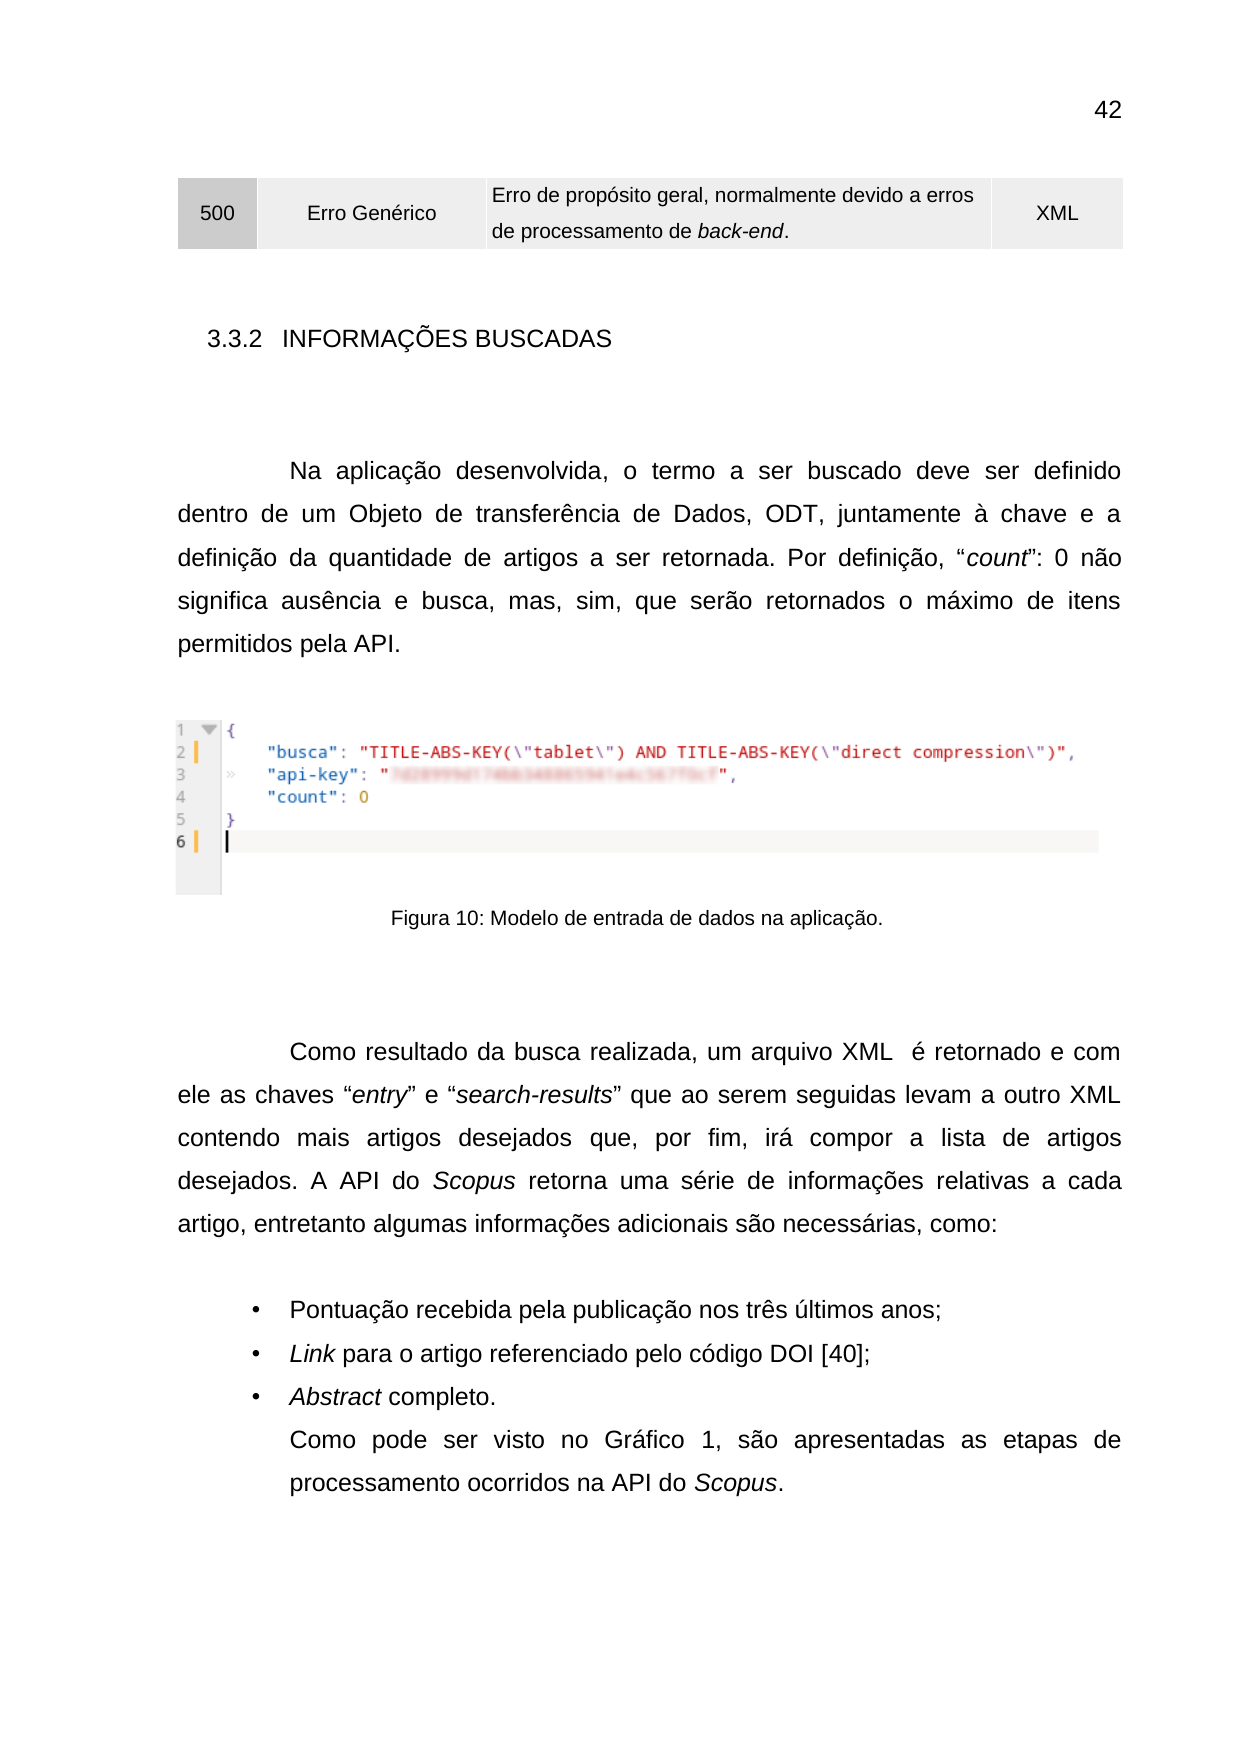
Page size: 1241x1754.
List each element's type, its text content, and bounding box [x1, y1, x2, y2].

text Como pode ser visto no Gráfico 1, são apresentadas as etapas de processamento ocorridos na API do Scopus. [252, 1425, 1122, 1497]
table_cell XML [992, 178, 1123, 249]
picture [175, 720, 1099, 895]
text Na aplicação desenvolvida, o termo a ser buscado deve ser definido dentro de um Objeto de transferência de Dados, ODT, juntamente à chave e a definição da quantidade de artigos a ser retornada. Por definição, “count”: 0 não significa ausência e busca, mas, sim, que serão retornados o máximo de itens permitidos pela API. [177, 456, 1122, 657]
subtitle INFORMAÇÕES BUSCADAS [207, 324, 1122, 352]
text Como resultado da busca realizada, um arquivo XML é retornado e com ele as chaves “entry” e “search-results” que ao serem seguidas levam a outro XML contendo mais artigos desejados que, por fim, irá compor a lista de artigos desejados. A API do Scopus retorna uma série de informações relativas a cada artigo, entretanto algumas informações adicionais são necessárias, como: [177, 1037, 1122, 1238]
list Pontuação recebida pela publicação nos três últimos anos; [252, 1295, 1122, 1324]
text Figura 10: Modelo de entrada de dados na aplicação. [176, 895, 1098, 930]
table_cell 500 [178, 178, 257, 249]
table_cell Erro Genérico [258, 178, 486, 249]
table_cell Erro de propósito geral, normalmente devido a erros de processamento de back-end. [487, 178, 991, 249]
list Abstract completo. [252, 1382, 1122, 1411]
list Link para o artigo referenciado pelo código DOI [40]; [252, 1338, 1122, 1367]
